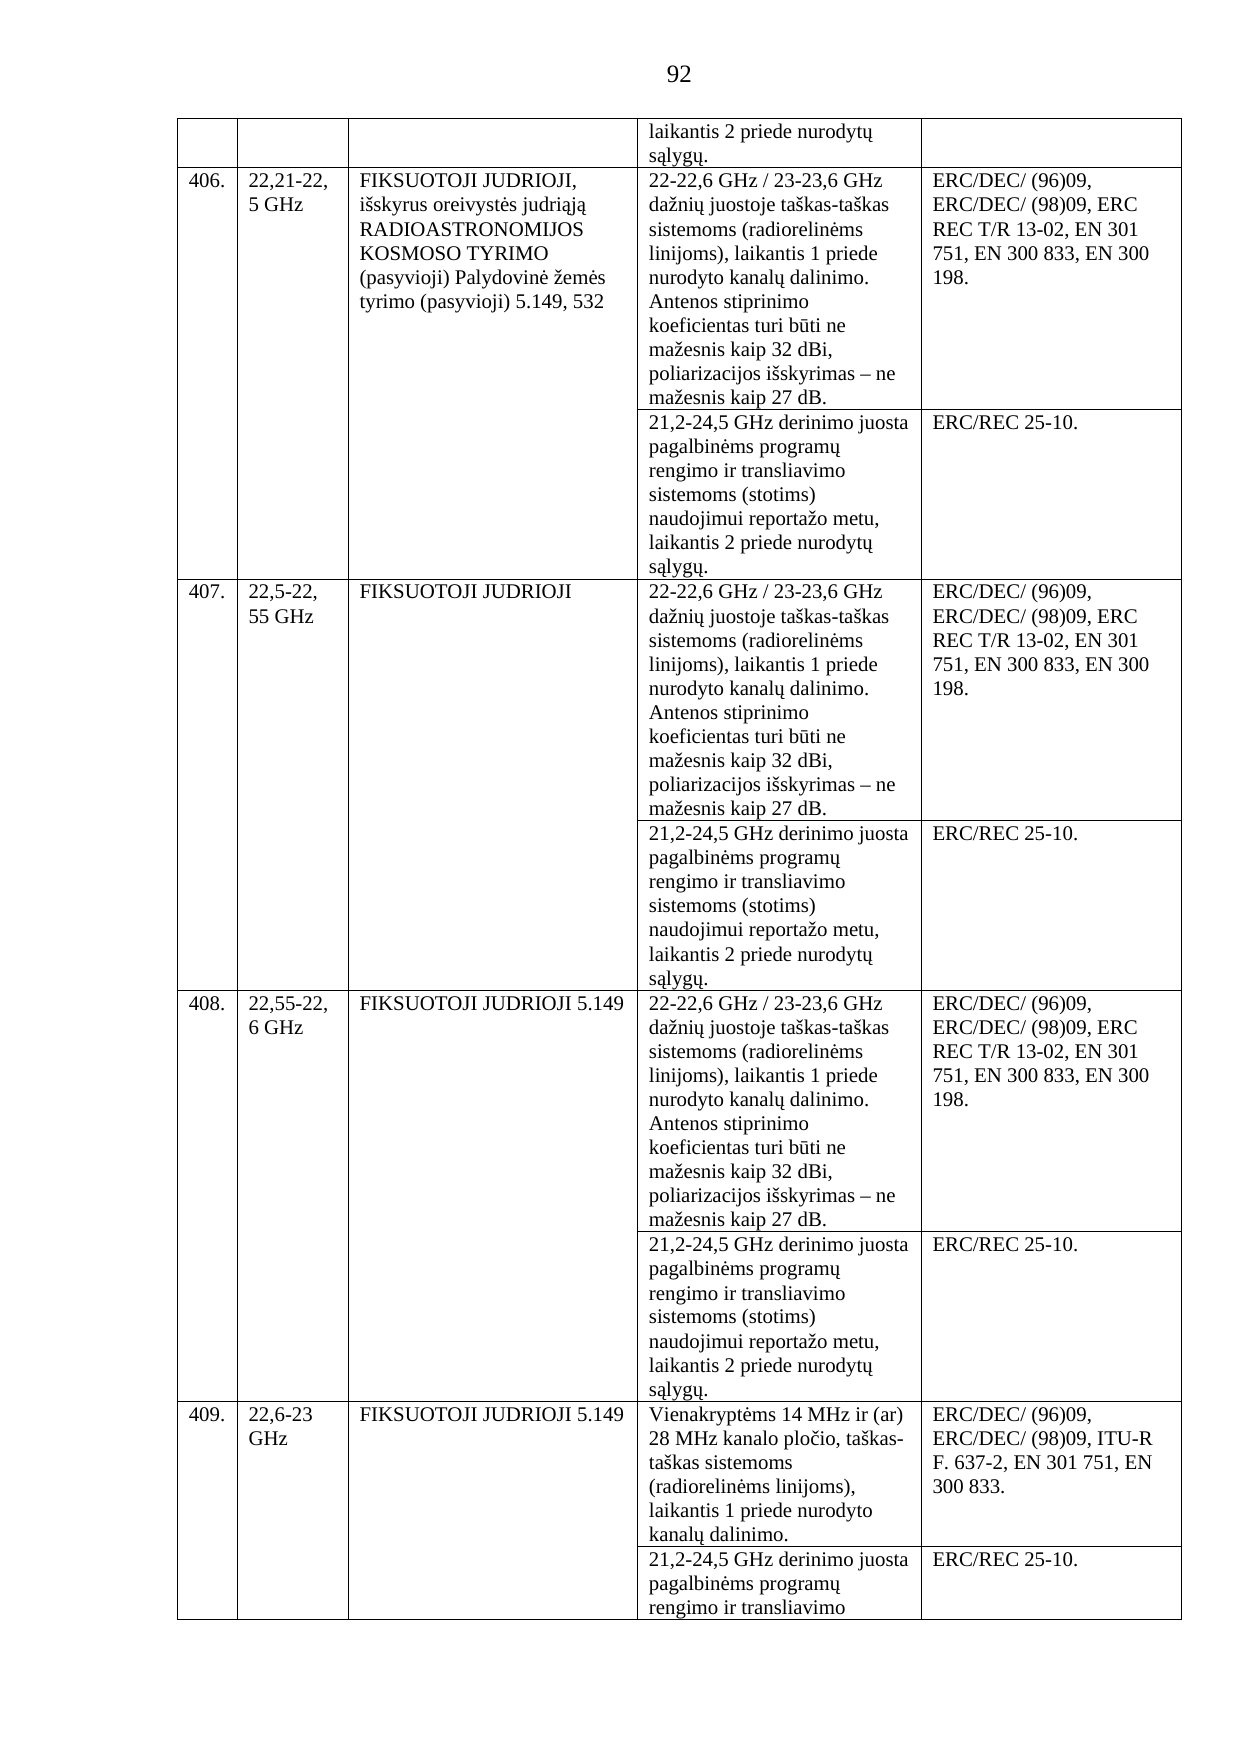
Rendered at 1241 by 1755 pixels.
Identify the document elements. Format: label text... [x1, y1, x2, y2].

table_cell 21,2-24,5 GHz derinimo juosta pagalbinėms programų rengimo ir transliavimo sistemoms (stotims) naudojimui reportažo metu, laikantis 2 priede nurodytų sąlygų. [638, 821, 921, 989]
table_cell ERC/REC 25-10. [922, 410, 1181, 578]
table_cell [238, 119, 348, 167]
table_cell 21,2-24,5 GHz derinimo juosta pagalbinėms programų rengimo ir transliavimo sistemoms (stotims) naudojimui reportažo metu, laikantis 2 priede nurodytų sąlygų. [638, 410, 921, 578]
table_cell 409. [178, 1402, 237, 1619]
table_cell 22,6-23 GHz [238, 1402, 348, 1619]
table_cell ERC/REC 25-10. [922, 821, 1181, 989]
table_cell 408. [178, 991, 237, 1401]
table_cell 22,55-22, 6 GHz [238, 991, 348, 1401]
table_cell 22-22,6 GHz / 23-23,6 GHz dažnių juostoje taškas-taškas sistemoms (radiorelinėms linijoms), laikantis 1 priede nurodyto kanalų dalinimo. Antenos stiprinimo koeficientas turi būti ne mažesnis kaip 32 dBi, poliarizacijos išskyrimas – ne mažesnis kaip 27 dB. [638, 580, 921, 820]
table_cell ERC/DEC/ (96)09, ERC/DEC/ (98)09, ERC REC T/R 13-02, EN 301 751, EN 300 833, EN 300 198. [922, 580, 1181, 820]
table_cell 406. [178, 168, 237, 578]
table_cell ERC/REC 25-10. [922, 1547, 1181, 1619]
table_cell [178, 119, 237, 167]
table_cell 22-22,6 GHz / 23-23,6 GHz dažnių juostoje taškas-taškas sistemoms (radiorelinėms linijoms), laikantis 1 priede nurodyto kanalų dalinimo. Antenos stiprinimo koeficientas turi būti ne mažesnis kaip 32 dBi, poliarizacijos išskyrimas – ne mažesnis kaip 27 dB. [638, 991, 921, 1231]
table_cell ERC/DEC/ (96)09, ERC/DEC/ (98)09, ERC REC T/R 13-02, EN 301 751, EN 300 833, EN 300 198. [922, 991, 1181, 1231]
table_cell 22,5-22, 55 GHz [238, 580, 348, 989]
table_cell [349, 119, 637, 167]
table_cell Vienakryptėms 14 MHz ir (ar) 28 MHz kanalo pločio, taškas-taškas sistemoms (radiorelinėms linijoms), laikantis 1 priede nurodyto kanalų dalinimo. [638, 1402, 921, 1546]
table_cell 21,2-24,5 GHz derinimo juosta pagalbinėms programų rengimo ir transliavimo [638, 1547, 921, 1619]
table_cell 21,2-24,5 GHz derinimo juosta pagalbinėms programų rengimo ir transliavimo sistemoms (stotims) naudojimui reportažo metu, laikantis 2 priede nurodytų sąlygų. [638, 1232, 921, 1401]
table_cell ERC/REC 25-10. [922, 1232, 1181, 1401]
table_cell FIKSUOTOJI JUDRIOJI 5.149 [349, 991, 637, 1401]
table_cell 22,21-22, 5 GHz [238, 168, 348, 578]
table_cell laikantis 2 priede nurodytų sąlygų. [638, 119, 921, 167]
table_cell ERC/DEC/ (96)09, ERC/DEC/ (98)09, ITU-R F. 637-2, EN 301 751, EN 300 833. [922, 1402, 1181, 1546]
table_cell ERC/DEC/ (96)09, ERC/DEC/ (98)09, ERC REC T/R 13-02, EN 301 751, EN 300 833, EN 300 198. [922, 168, 1181, 409]
table_cell FIKSUOTOJI JUDRIOJI, išskyrus oreivystės judriąją RADIOASTRONOMIJOS KOSMOSO TYRIMO (pasyvioji) Palydovinė žemės tyrimo (pasyvioji) 5.149, 532 [349, 168, 637, 578]
table_cell FIKSUOTOJI JUDRIOJI 5.149 [349, 1402, 637, 1619]
table_cell 407. [178, 580, 237, 989]
table_cell [922, 119, 1181, 167]
table_cell 22-22,6 GHz / 23-23,6 GHz dažnių juostoje taškas-taškas sistemoms (radiorelinėms linijoms), laikantis 1 priede nurodyto kanalų dalinimo. Antenos stiprinimo koeficientas turi būti ne mažesnis kaip 32 dBi, poliarizacijos išskyrimas – ne mažesnis kaip 27 dB. [638, 168, 921, 409]
table_cell FIKSUOTOJI JUDRIOJI [349, 580, 637, 989]
